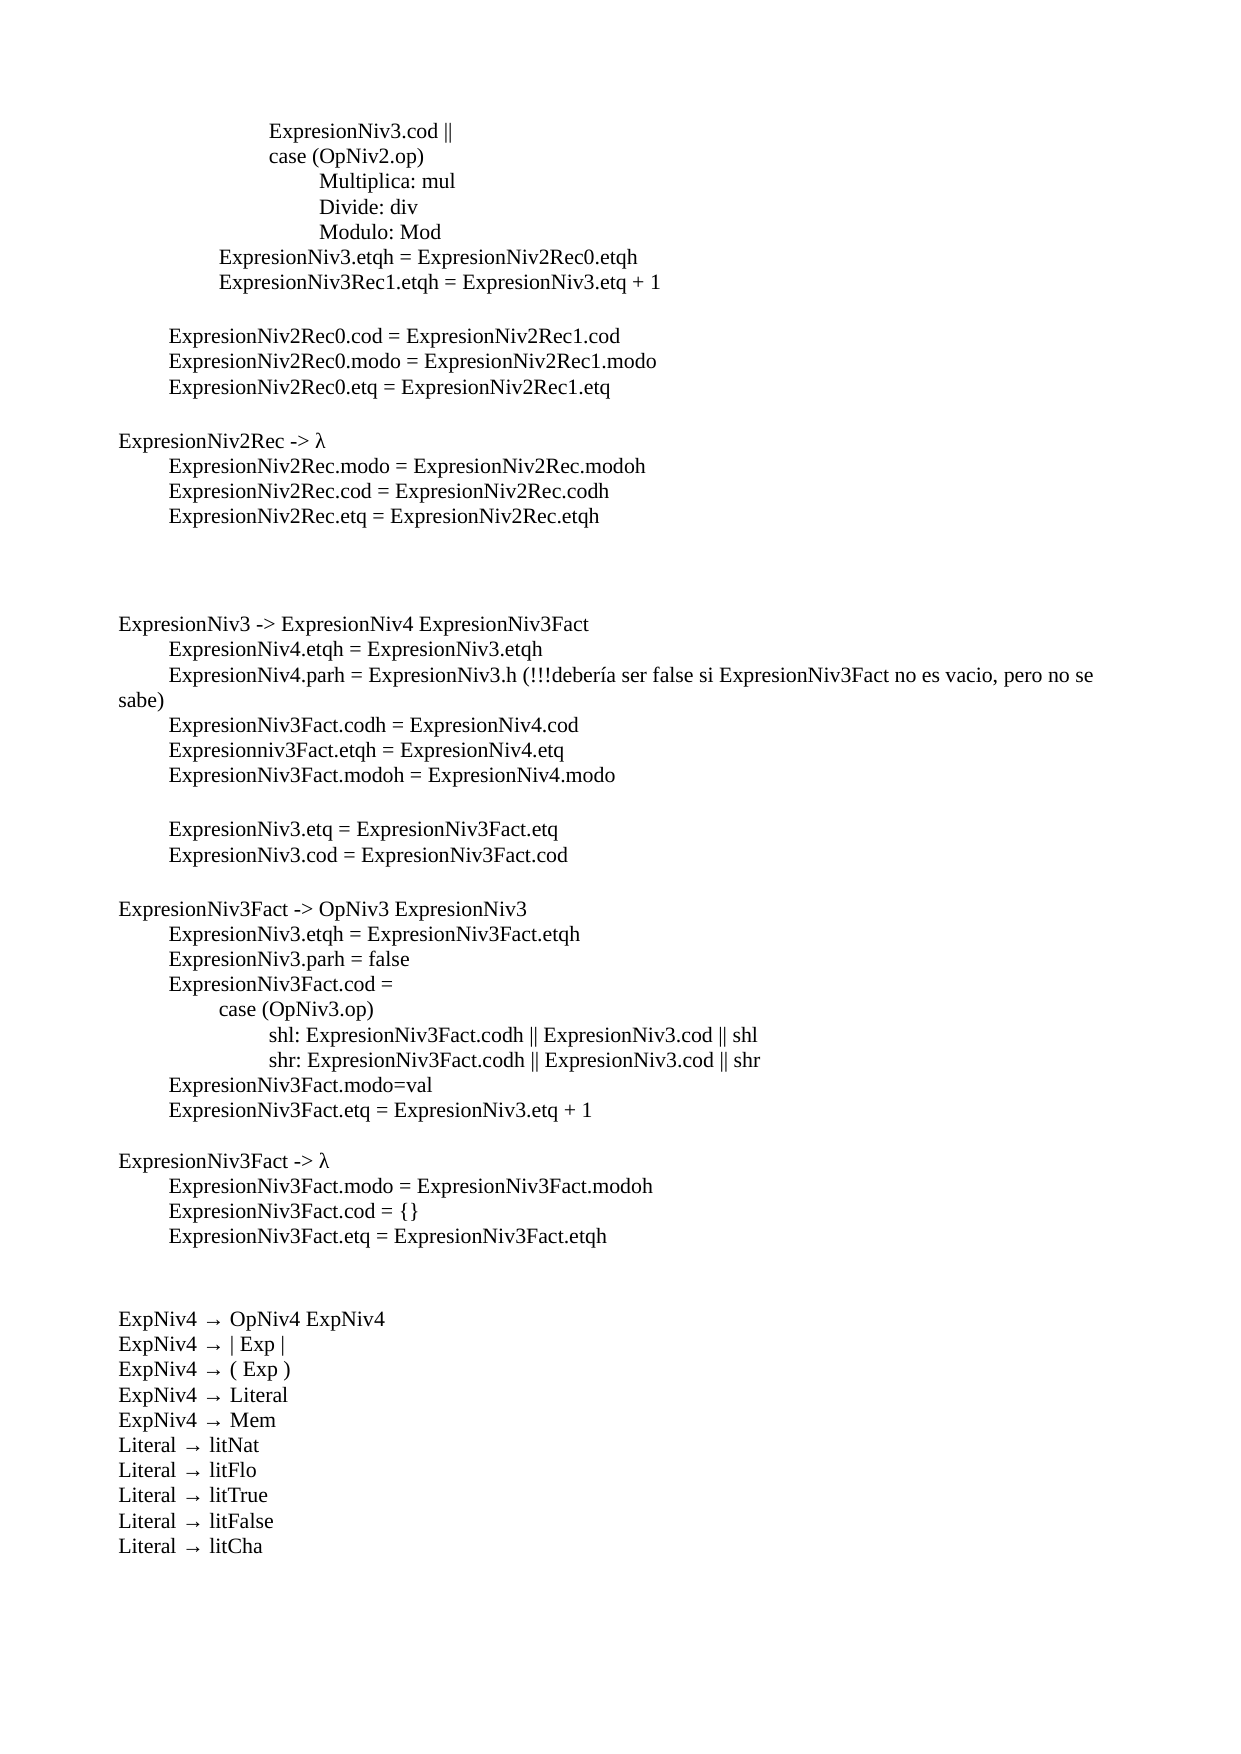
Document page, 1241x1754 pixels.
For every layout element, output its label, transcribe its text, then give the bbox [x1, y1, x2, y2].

text ExpresionNiv2Rec0.etq = ExpresionNiv2Rec1.etq [118, 374, 1122, 399]
text Literal → litTrue [118, 1482, 1122, 1508]
text Literal → litNat [118, 1432, 1122, 1457]
text ExpresionNiv3Fact.modoh = ExpresionNiv4.modo [118, 762, 1122, 788]
text ExpresionNiv3Fact.modo=val [118, 1072, 1122, 1097]
text shl: ExpresionNiv3Fact.codh || ExpresionNiv3.cod || shl [118, 1022, 1122, 1047]
text ExpresionNiv3Fact -> λ [118, 1148, 1122, 1173]
text ExpresionNiv2Rec0.modo = ExpresionNiv2Rec1.modo [118, 348, 1122, 374]
text ExpresionNiv3Rec1.etqh = ExpresionNiv3.etq + 1 [118, 269, 1122, 294]
text ExpresionNiv2Rec -> λ [118, 428, 1122, 453]
text case (OpNiv3.op) [118, 996, 1122, 1022]
text Divide: div [118, 194, 1122, 219]
text ExpresionNiv3.cod = ExpresionNiv3Fact.cod [118, 842, 1122, 867]
text ExpNiv4 → ( Exp ) [118, 1356, 1122, 1382]
text Literal → litFlo [118, 1457, 1122, 1482]
text ExpNiv4 → Mem [118, 1407, 1122, 1432]
text ExpresionNiv2Rec0.cod = ExpresionNiv2Rec1.cod [118, 323, 1122, 348]
text ExpresionNiv3.cod || [118, 118, 1122, 143]
text Literal → litFalse [118, 1508, 1122, 1533]
text ExpresionNiv3.parh = false [118, 946, 1122, 971]
text Modulo: Mod [118, 219, 1122, 244]
text case (OpNiv2.op) [118, 143, 1122, 168]
text ExpresionNiv2Rec.etq = ExpresionNiv2Rec.etqh [118, 503, 1122, 528]
text ExpresionNiv3.etqh = ExpresionNiv3Fact.etqh [118, 921, 1122, 946]
text ExpresionNiv4.etqh = ExpresionNiv3.etqh [118, 636, 1122, 662]
text ExpresionNiv3Fact.etq = ExpresionNiv3.etq + 1 [118, 1097, 1122, 1122]
text Multiplica: mul [118, 168, 1122, 194]
text ExpresionNiv4.parh = ExpresionNiv3.h (!!!debería ser false si ExpresionNiv3Fact no es vacio, pero no se sabe) [118, 662, 1122, 712]
text ExpresionNiv3.etq = ExpresionNiv3Fact.etq [118, 816, 1122, 842]
text ExpresionNiv3Fact.etq = ExpresionNiv3Fact.etqh [118, 1223, 1122, 1248]
text shr: ExpresionNiv3Fact.codh || ExpresionNiv3.cod || shr [118, 1047, 1122, 1072]
text ExpNiv4 → OpNiv4 ExpNiv4 [118, 1306, 1122, 1331]
text ExpresionNiv2Rec.cod = ExpresionNiv2Rec.codh [118, 478, 1122, 503]
text ExpresionNiv3 -> ExpresionNiv4 ExpresionNiv3Fact [118, 611, 1122, 636]
text ExpresionNiv3Fact.codh = ExpresionNiv4.cod [118, 712, 1122, 737]
text Literal → litCha [118, 1533, 1122, 1558]
text ExpresionNiv3.etqh = ExpresionNiv2Rec0.etqh [118, 244, 1122, 269]
text ExpresionNiv3Fact.cod = {} [118, 1198, 1122, 1223]
text ExpNiv4 → | Exp | [118, 1331, 1122, 1356]
text ExpNiv4 → Literal [118, 1382, 1122, 1407]
text ExpresionNiv3Fact.modo = ExpresionNiv3Fact.modoh [118, 1173, 1122, 1198]
text ExpresionNiv3Fact.cod = [118, 971, 1122, 996]
text ExpresionNiv2Rec.modo = ExpresionNiv2Rec.modoh [118, 453, 1122, 478]
text ExpresionNiv3Fact -> OpNiv3 ExpresionNiv3 [118, 896, 1122, 921]
text Expresionniv3Fact.etqh = ExpresionNiv4.etq [118, 737, 1122, 762]
